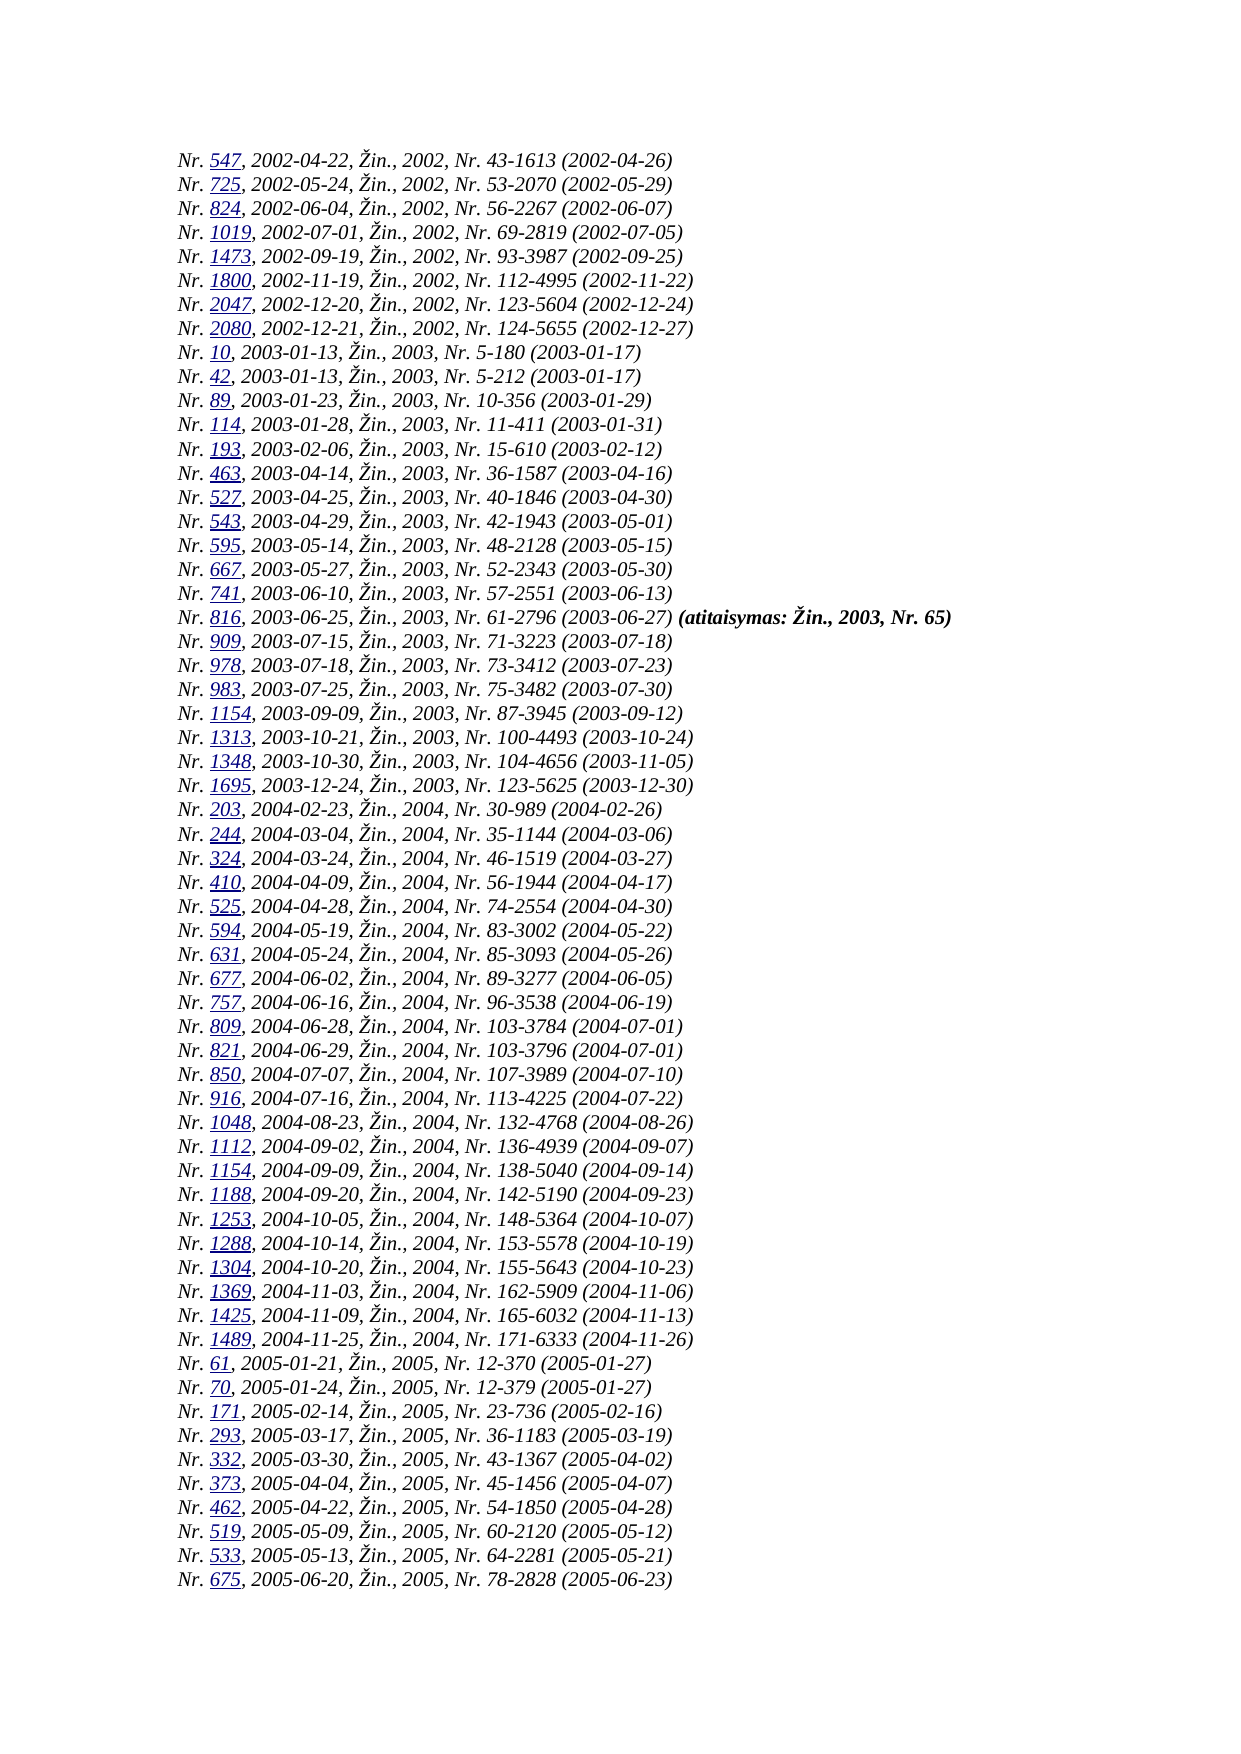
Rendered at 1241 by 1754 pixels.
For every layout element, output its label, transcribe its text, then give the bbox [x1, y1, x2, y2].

text Nr. 824, 2002-06-04, Žin., 2002, Nr. 56-2267 (2002-06-07) [177, 196, 1122, 220]
text Nr. 533, 2005-05-13, Žin., 2005, Nr. 64-2281 (2005-05-21) [177, 1543, 1122, 1567]
text Nr. 1112, 2004-09-02, Žin., 2004, Nr. 136-4939 (2004-09-07) [177, 1134, 1122, 1158]
text Nr. 1348, 2003-10-30, Žin., 2003, Nr. 104-4656 (2003-11-05) [177, 749, 1122, 773]
text Nr. 519, 2005-05-09, Žin., 2005, Nr. 60-2120 (2005-05-12) [177, 1519, 1122, 1543]
text Nr. 667, 2003-05-27, Žin., 2003, Nr. 52-2343 (2003-05-30) [177, 557, 1122, 581]
text Nr. 1489, 2004-11-25, Žin., 2004, Nr. 171-6333 (2004-11-26) [177, 1327, 1122, 1351]
text Nr. 332, 2005-03-30, Žin., 2005, Nr. 43-1367 (2005-04-02) [177, 1447, 1122, 1471]
text Nr. 89, 2003-01-23, Žin., 2003, Nr. 10-356 (2003-01-29) [177, 388, 1122, 412]
text Nr. 193, 2003-02-06, Žin., 2003, Nr. 15-610 (2003-02-12) [177, 436, 1122, 461]
text Nr. 527, 2003-04-25, Žin., 2003, Nr. 40-1846 (2003-04-30) [177, 484, 1122, 509]
text Nr. 757, 2004-06-16, Žin., 2004, Nr. 96-3538 (2004-06-19) [177, 990, 1122, 1014]
text Nr. 324, 2004-03-24, Žin., 2004, Nr. 46-1519 (2004-03-27) [177, 846, 1122, 869]
text Nr. 1800, 2002-11-19, Žin., 2002, Nr. 112-4995 (2002-11-22) [177, 268, 1122, 292]
text Nr. 595, 2003-05-14, Žin., 2003, Nr. 48-2128 (2003-05-15) [177, 533, 1122, 557]
text Nr. 916, 2004-07-16, Žin., 2004, Nr. 113-4225 (2004-07-22) [177, 1086, 1122, 1110]
text Nr. 2080, 2002-12-21, Žin., 2002, Nr. 124-5655 (2002-12-27) [177, 316, 1122, 340]
text Nr. 42, 2003-01-13, Žin., 2003, Nr. 5-212 (2003-01-17) [177, 364, 1122, 388]
text Nr. 983, 2003-07-25, Žin., 2003, Nr. 75-3482 (2003-07-30) [177, 677, 1122, 701]
text Nr. 373, 2005-04-04, Žin., 2005, Nr. 45-1456 (2005-04-07) [177, 1471, 1122, 1495]
text Nr. 1188, 2004-09-20, Žin., 2004, Nr. 142-5190 (2004-09-23) [177, 1182, 1122, 1206]
text Nr. 1304, 2004-10-20, Žin., 2004, Nr. 155-5643 (2004-10-23) [177, 1254, 1122, 1279]
text Nr. 10, 2003-01-13, Žin., 2003, Nr. 5-180 (2003-01-17) [177, 340, 1122, 364]
text Nr. 171, 2005-02-14, Žin., 2005, Nr. 23-736 (2005-02-16) [177, 1399, 1122, 1423]
text Nr. 1253, 2004-10-05, Žin., 2004, Nr. 148-5364 (2004-10-07) [177, 1206, 1122, 1231]
text Nr. 1313, 2003-10-21, Žin., 2003, Nr. 100-4493 (2003-10-24) [177, 725, 1122, 749]
text Nr. 114, 2003-01-28, Žin., 2003, Nr. 11-411 (2003-01-31) [177, 412, 1122, 436]
text Nr. 1154, 2004-09-09, Žin., 2004, Nr. 138-5040 (2004-09-14) [177, 1158, 1122, 1182]
text Nr. 61, 2005-01-21, Žin., 2005, Nr. 12-370 (2005-01-27) [177, 1351, 1122, 1375]
text Nr. 1019, 2002-07-01, Žin., 2002, Nr. 69-2819 (2002-07-05) [177, 220, 1122, 244]
text Nr. 909, 2003-07-15, Žin., 2003, Nr. 71-3223 (2003-07-18) [177, 629, 1122, 653]
text Nr. 525, 2004-04-28, Žin., 2004, Nr. 74-2554 (2004-04-30) [177, 894, 1122, 918]
text Nr. 1288, 2004-10-14, Žin., 2004, Nr. 153-5578 (2004-10-19) [177, 1231, 1122, 1254]
text Nr. 809, 2004-06-28, Žin., 2004, Nr. 103-3784 (2004-07-01) [177, 1014, 1122, 1038]
text Nr. 543, 2003-04-29, Žin., 2003, Nr. 42-1943 (2003-05-01) [177, 509, 1122, 533]
text Nr. 675, 2005-06-20, Žin., 2005, Nr. 78-2828 (2005-06-23) [177, 1567, 1122, 1591]
text Nr. 410, 2004-04-09, Žin., 2004, Nr. 56-1944 (2004-04-17) [177, 869, 1122, 894]
text Nr. 821, 2004-06-29, Žin., 2004, Nr. 103-3796 (2004-07-01) [177, 1038, 1122, 1062]
text Nr. 816, 2003-06-25, Žin., 2003, Nr. 61-2796 (2003-06-27) (atitaisymas: Žin., 2003, Nr. 65) [177, 605, 1122, 629]
text Nr. 594, 2004-05-19, Žin., 2004, Nr. 83-3002 (2004-05-22) [177, 918, 1122, 942]
text Nr. 1048, 2004-08-23, Žin., 2004, Nr. 132-4768 (2004-08-26) [177, 1110, 1122, 1134]
text Nr. 463, 2003-04-14, Žin., 2003, Nr. 36-1587 (2003-04-16) [177, 461, 1122, 484]
text Nr. 1154, 2003-09-09, Žin., 2003, Nr. 87-3945 (2003-09-12) [177, 701, 1122, 725]
text Nr. 1369, 2004-11-03, Žin., 2004, Nr. 162-5909 (2004-11-06) [177, 1279, 1122, 1303]
text Nr. 462, 2005-04-22, Žin., 2005, Nr. 54-1850 (2005-04-28) [177, 1495, 1122, 1519]
text Nr. 677, 2004-06-02, Žin., 2004, Nr. 89-3277 (2004-06-05) [177, 966, 1122, 990]
text Nr. 547, 2002-04-22, Žin., 2002, Nr. 43-1613 (2002-04-26) [177, 148, 1122, 172]
text Nr. 631, 2004-05-24, Žin., 2004, Nr. 85-3093 (2004-05-26) [177, 942, 1122, 966]
text Nr. 1473, 2002-09-19, Žin., 2002, Nr. 93-3987 (2002-09-25) [177, 244, 1122, 268]
text Nr. 1695, 2003-12-24, Žin., 2003, Nr. 123-5625 (2003-12-30) [177, 773, 1122, 797]
text Nr. 293, 2005-03-17, Žin., 2005, Nr. 36-1183 (2005-03-19) [177, 1423, 1122, 1447]
text Nr. 2047, 2002-12-20, Žin., 2002, Nr. 123-5604 (2002-12-24) [177, 292, 1122, 316]
text Nr. 850, 2004-07-07, Žin., 2004, Nr. 107-3989 (2004-07-10) [177, 1062, 1122, 1086]
text Nr. 1425, 2004-11-09, Žin., 2004, Nr. 165-6032 (2004-11-13) [177, 1303, 1122, 1327]
text Nr. 741, 2003-06-10, Žin., 2003, Nr. 57-2551 (2003-06-13) [177, 581, 1122, 605]
text Nr. 978, 2003-07-18, Žin., 2003, Nr. 73-3412 (2003-07-23) [177, 653, 1122, 677]
text Nr. 244, 2004-03-04, Žin., 2004, Nr. 35-1144 (2004-03-06) [177, 821, 1122, 846]
text Nr. 70, 2005-01-24, Žin., 2005, Nr. 12-379 (2005-01-27) [177, 1375, 1122, 1399]
text Nr. 725, 2002-05-24, Žin., 2002, Nr. 53-2070 (2002-05-29) [177, 172, 1122, 196]
text Nr. 203, 2004-02-23, Žin., 2004, Nr. 30-989 (2004-02-26) [177, 797, 1122, 821]
